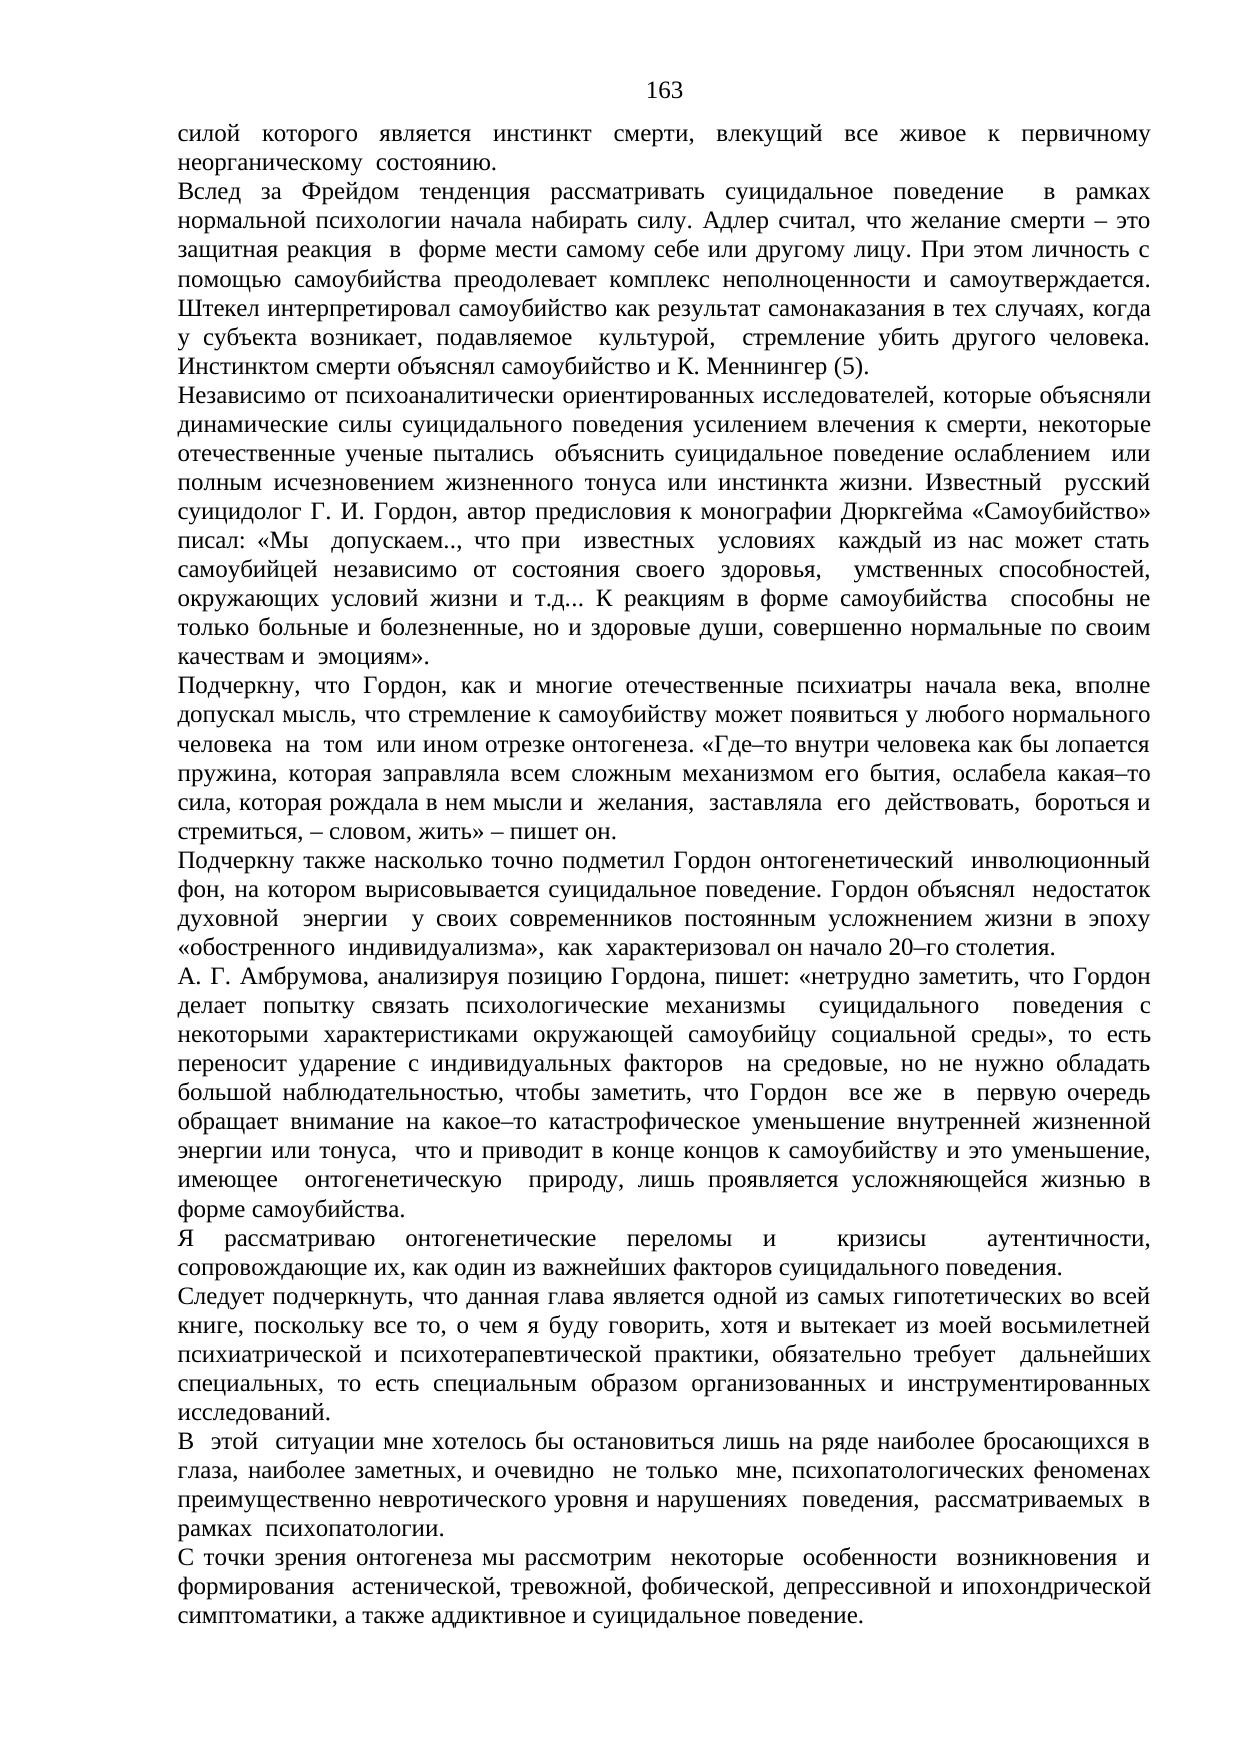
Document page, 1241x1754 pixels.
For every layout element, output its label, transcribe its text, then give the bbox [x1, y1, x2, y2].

text А. Г. Амбрумова, анализируя позицию Гордона, пишет: «нетрудно заметить, что Гордон делает попытку связать психологические механизмы суицидального поведения с некоторыми характеристиками окружающей самоубийцу социальной среды», то есть переносит ударение с индивидуальных факторов на средовые, но не нужно обладать большой наблюдательностью, чтобы заметить, что Гордон все же в первую очередь обращает внимание на какое–то катастрофическое уменьшение внутренней жизненной энергии или тонуса, что и приводит в конце концов к самоубийству и это уменьшение, имеющее онтогенетическую природу, лишь проявляется усложняющейся жизнью в форме самоубийства. [177, 961, 1152, 1222]
text Следует подчеркнуть, что данная глава является одной из самых гипотетических во всей книге, поскольку все то, о чем я буду говорить, хотя и вытекает из моей восьмилетней психиатрической и психотерапевтической практики, обязательно требует дальнейших специальных, то есть специальным образом организованных и инструментированных исследований. [177, 1281, 1152, 1426]
text Подчеркну также насколько точно подметил Гордон онтогенетический инволюционный фон, на котором вырисовывается суицидальное поведение. Гордон объяснял недостаток духовной энергии у своих современников постоянным усложнением жизни в эпоху «обостренного индивидуализма», как характеризовал он начало 20–го столетия. [177, 845, 1152, 961]
text Подчеркну, что Гордон, как и многие отечественные психиатры начала века, вполне допускал мысль, что стремление к самоубийству может появиться у любого нормального человека на том или ином отрезке онтогенеза. «Где–то внутри человека как бы лопается пружина, которая заправляла всем сложным механизмом его бытия, ослабела какая–то сила, которая рождала в нем мысли и желания, заставляла его действовать, бороться и стремиться, – словом, жить» – пишет он. [177, 670, 1152, 845]
text Я рассматриваю онтогенетические переломы и кризисы аутентичности, сопровождающие их, как один из важнейших факторов суицидального поведения. [177, 1222, 1152, 1281]
text силой которого является инстинкт смерти, влекущий все живое к первичному неорганическому состоянию. [177, 118, 1152, 176]
text Независимо от психоаналитически ориентированных исследователей, которые объясняли динамические силы суицидального поведения усилением влечения к смерти, некоторые отечественные ученые пытались объяснить суицидальное поведение ослаблением или полным исчезновением жизненного тонуса или инстинкта жизни. Известный русский суицидолог Г. И. Гордон, автор предисловия к монографии Дюркгейма «Самоубийство» писал: «Мы допускаем.., что при известных условиях каждый из нас может стать самоубийцей независимо от состояния своего здоровья, умственных способностей, окружающих условий жизни и т.д... К реакциям в форме самоубийства способны не только больные и болезненные, но и здоровые души, совершенно нормальные по своим качествам и эмоциям». [177, 380, 1152, 670]
text Вслед за Фрейдом тенденция рассматривать суицидальное поведение в рамках нормальной психологии начала набирать силу. Адлер считал, что желание смерти – это защитная реакция в форме мести самому себе или другому лицу. При этом личность с помощью самоубийства преодолевает комплекс неполноценности и самоутверждается. Штекел интерпретировал самоубийство как результат самонаказания в тех случаях, когда у субъекта возникает, подавляемое культурой, стремление убить другого человека. Инстинктом смерти объяснял самоубийство и К. Меннингер (5). [177, 176, 1152, 380]
text В этой ситуации мне хотелось бы остановиться лишь на ряде наиболее бросающихся в глаза, наиболее заметных, и очевидно не только мне, психопатологических феноменах преимущественно невротического уровня и нарушениях поведения, рассматриваемых в рамках психопатологии. [177, 1426, 1152, 1542]
text С точки зрения онтогенеза мы рассмотрим некоторые особенности возникновения и формирования астенической, тревожной, фобической, депрессивной и ипохондрической симптоматики, а также аддиктивное и суицидальное поведение. [177, 1542, 1152, 1629]
